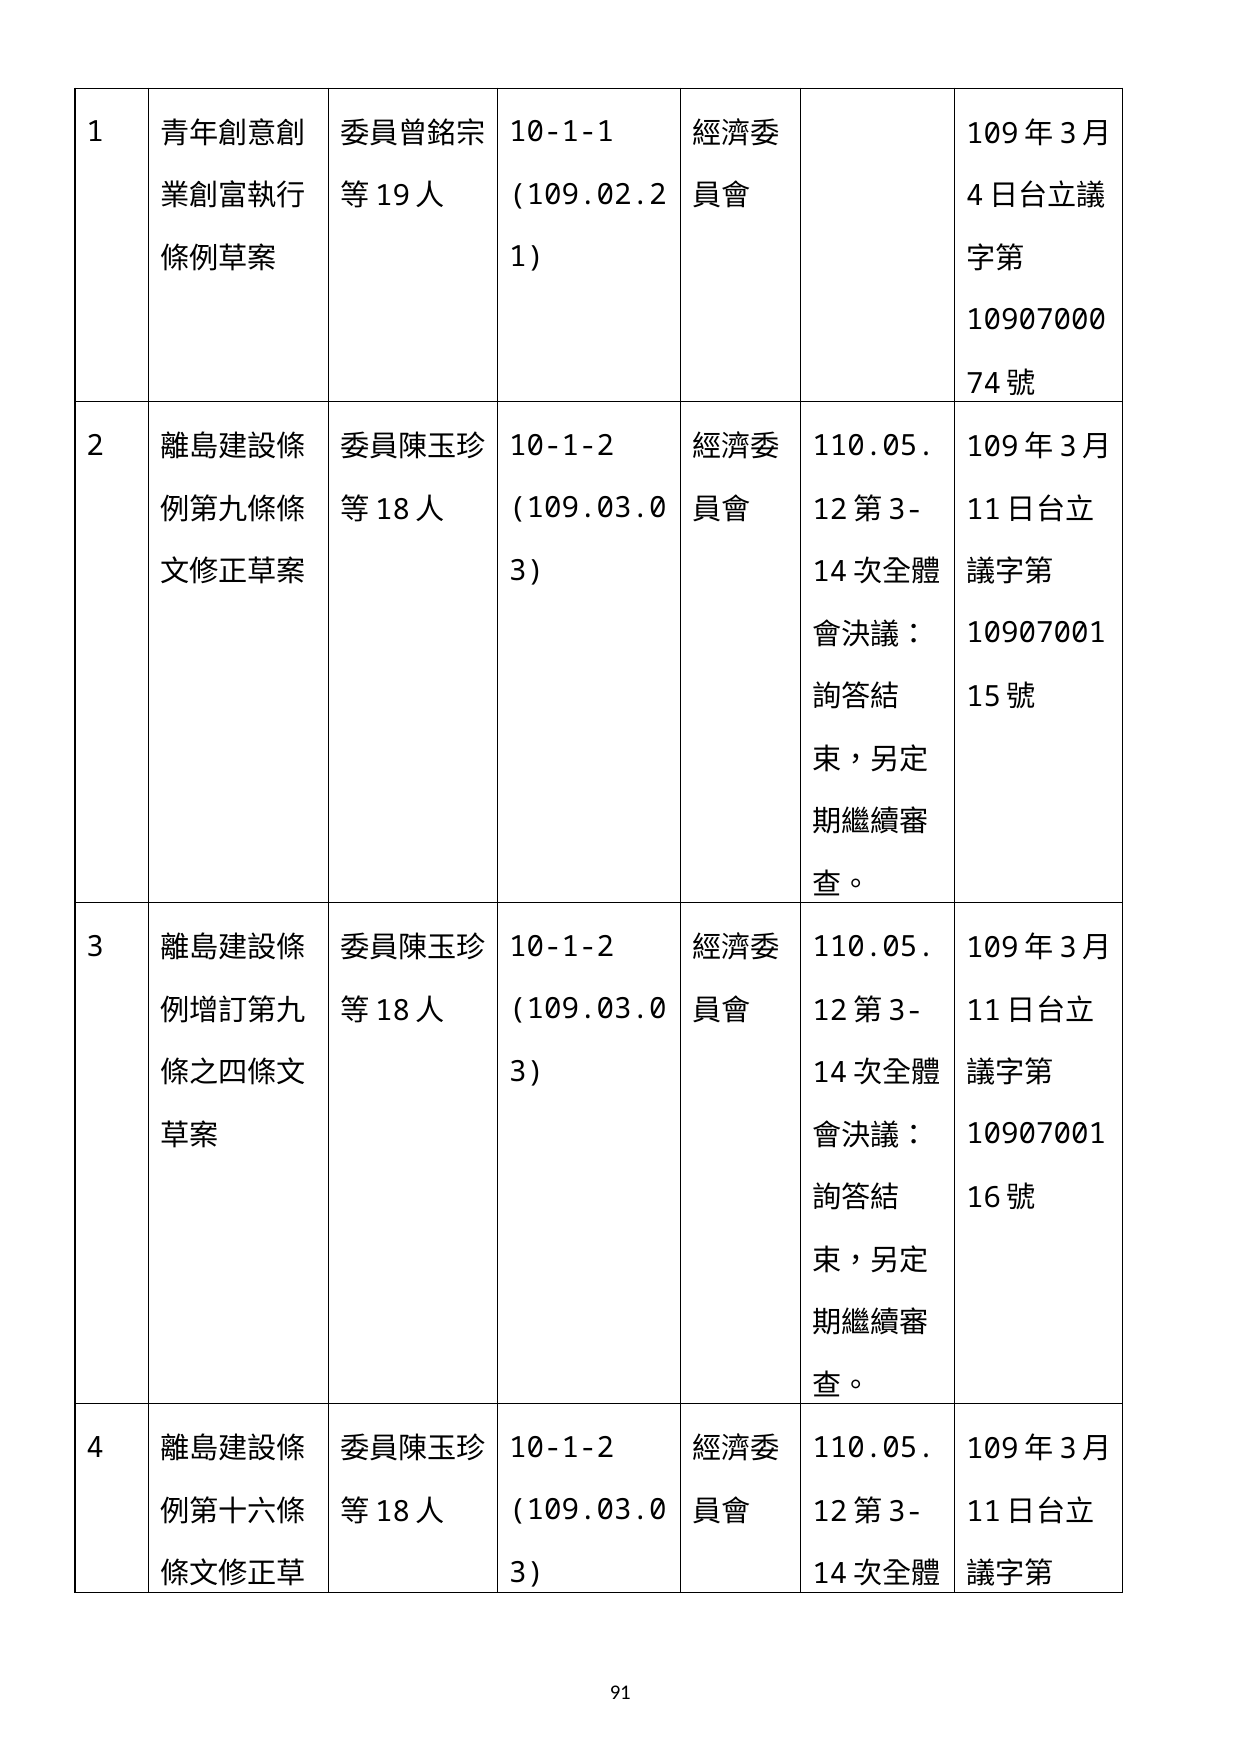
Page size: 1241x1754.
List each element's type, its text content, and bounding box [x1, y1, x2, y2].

table_cell 4 [76, 1404, 148, 1592]
table_cell 離島建設條例第十六條條文修正草 [149, 1404, 328, 1592]
table_cell 110.05.12第3-14次全體會決議：詢答結束，另定期繼續審查。 [801, 402, 954, 902]
table_cell 離島建設條例增訂第九條之四條文草案 [149, 903, 328, 1403]
table_cell 委員陳玉珍等18人 [329, 402, 497, 902]
table_cell 10-1-1 (109.02.21) [498, 89, 680, 401]
table_cell 經濟委員會 [681, 402, 800, 902]
table_cell 10-1-2 (109.03.03) [498, 1404, 680, 1592]
table_cell 110.05.12第3-14次全體 [801, 1404, 954, 1592]
table_cell 離島建設條例第九條條文修正草案 [149, 402, 328, 902]
table_cell 1 [76, 89, 148, 401]
table_cell 經濟委員會 [681, 903, 800, 1403]
table_cell 109年3月11日台立議字第1090700115號 [955, 402, 1122, 902]
table_cell 2 [76, 402, 148, 902]
table_cell 109年3月4日台立議字第1090700074號 [955, 89, 1122, 401]
table_cell 青年創意創業創富執行條例草案 [149, 89, 328, 401]
table_cell 10-1-2 (109.03.03) [498, 903, 680, 1403]
table_cell [801, 89, 954, 401]
table_cell 109年3月11日台立議字第 [955, 1404, 1122, 1592]
table_cell 委員陳玉珍等18人 [329, 903, 497, 1403]
table_cell 經濟委員會 [681, 1404, 800, 1592]
table_cell 委員曾銘宗等19人 [329, 89, 497, 401]
table_cell 委員陳玉珍等18人 [329, 1404, 497, 1592]
table_cell 109年3月11日台立議字第1090700116號 [955, 903, 1122, 1403]
table_cell 10-1-2 (109.03.03) [498, 402, 680, 902]
table_cell 經濟委員會 [681, 89, 800, 401]
table_cell 110.05.12第3-14次全體會決議：詢答結束，另定期繼續審查。 [801, 903, 954, 1403]
table_cell 3 [76, 903, 148, 1403]
